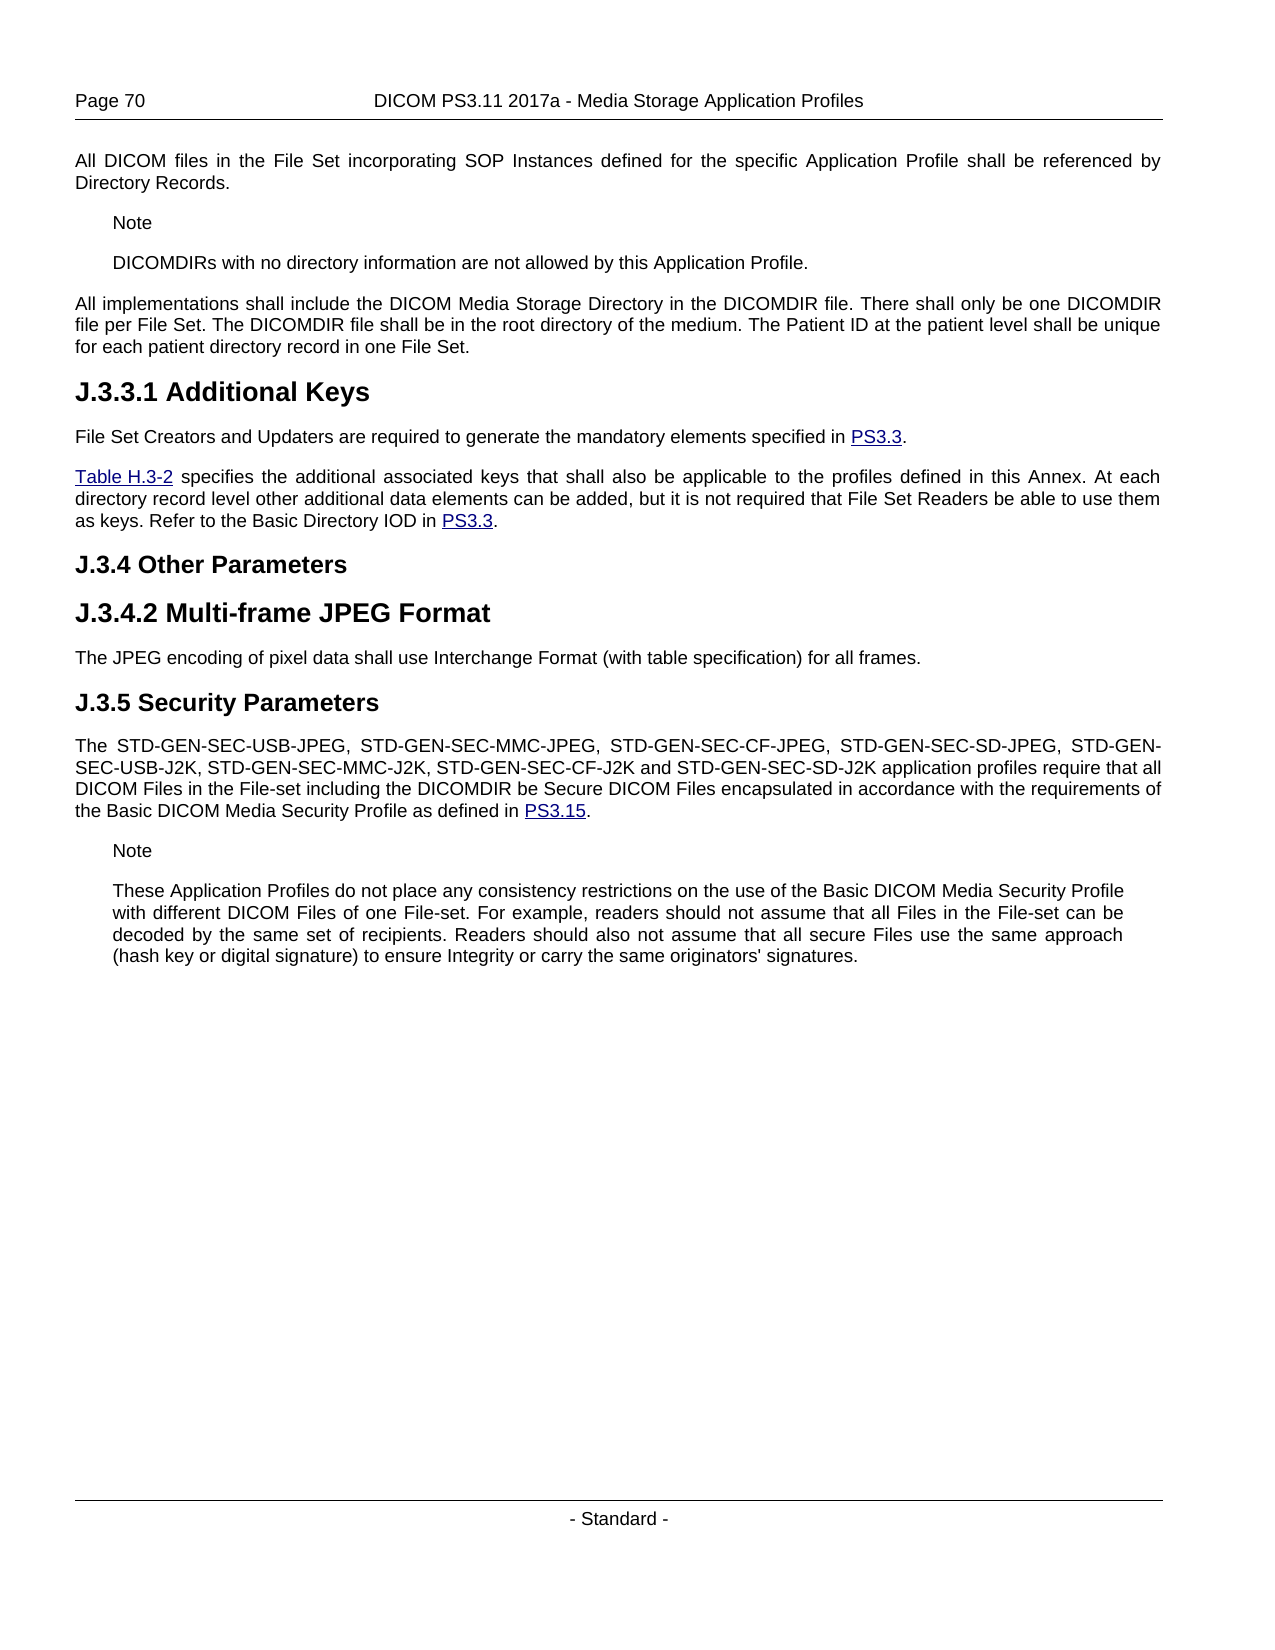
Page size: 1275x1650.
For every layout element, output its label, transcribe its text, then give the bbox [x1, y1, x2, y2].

text The STD-GEN-SEC-USB-JPEG, STD-GEN-SEC-MMC-JPEG, STD-GEN-SEC-CF-JPEG, STD-GEN-SEC-SD-JPEG, STD-GEN-SEC-USB-J2K, STD-GEN-SEC-MMC-J2K, STD-GEN-SEC-CF-J2K and STD-GEN-SEC-SD-J2K application profiles require that all DICOM Files in the File-set including the DICOMDIR be Secure DICOM Files encapsulated in accordance with the requirements of the Basic DICOM Media Security Profile as defined in PS3.15. [75, 735, 1162, 821]
text All DICOM files in the File Set incorporating SOP Instances defined for the specific Application Profile shall be referenced by Directory Records. [75, 150, 1162, 193]
text These Application Profiles do not place any consistency restrictions on the use of the Basic DICOM Media Security Profile with different DICOM Files of one File-set. For example, readers should not assume that all Files in the File-set can be decoded by the same set of recipients. Readers should also not assume that all secure Files use the same approach (hash key or digital signature) to ensure Integrity or carry the same originators' signatures. [112, 880, 1125, 967]
text The JPEG encoding of pixel data shall use Interchange Format (with table specification) for all frames. [75, 647, 1162, 669]
text Note [112, 840, 1125, 862]
text Table H.3-2 specifies the additional associated keys that shall also be applicable to the profiles defined in this Annex. At each directory record level other additional data elements can be added, but it is not required that File Set Readers be able to use them as keys. Refer to the Basic Directory IOD in PS3.3. [75, 466, 1162, 531]
text All implementations shall include the DICOM Media Storage Directory in the DICOMDIR file. There shall only be one DICOMDIR file per File Set. The DICOMDIR file shall be in the root directory of the medium. The Patient ID at the patient level shall be unique for each patient directory record in one File Set. [75, 292, 1162, 357]
text J.3.4 Other Parameters [75, 550, 1162, 578]
text J.3.3.1 Additional Keys [75, 376, 1162, 407]
text Note [112, 212, 1125, 233]
text File Set Creators and Updaters are required to generate the mandatory elements specified in PS3.3. [75, 426, 1162, 447]
text DICOMDIRs with no directory information are not allowed by this Application Profile. [112, 252, 1125, 274]
text J.3.5 Security Parameters [75, 687, 1162, 716]
text J.3.4.2 Multi-frame JPEG Format [75, 597, 1162, 628]
